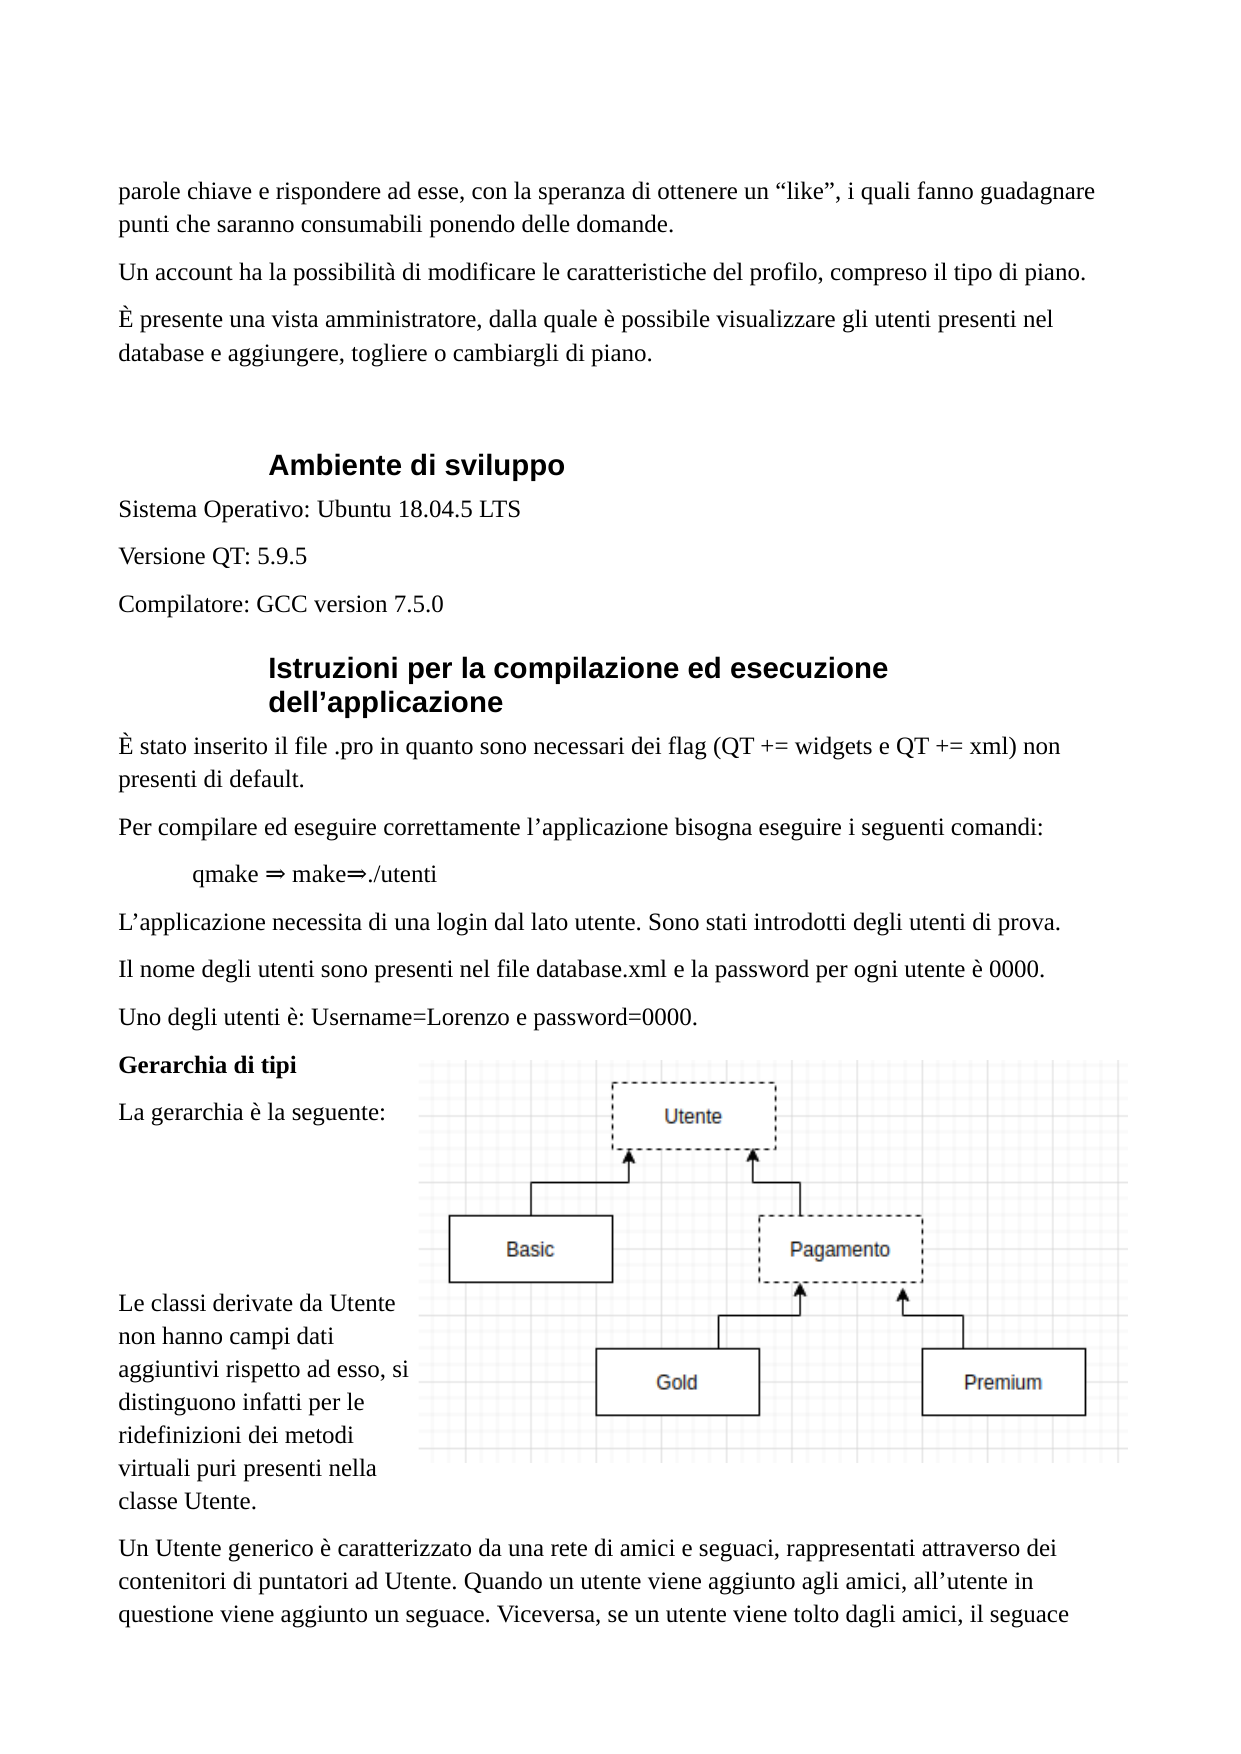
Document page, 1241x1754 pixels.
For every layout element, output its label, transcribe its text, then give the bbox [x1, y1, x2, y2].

text parole chiave e rispondere ad esse, con la speranza di ottenere un “like”, i quali fanno guadagnare punti che saranno consumabili ponendo delle domande. [118, 176, 1122, 238]
picture [418, 1060, 1128, 1463]
text È stato inserito il file .pro in quanto sono necessari dei flag (QT += widgets e QT += xml) non presenti di default. [118, 731, 1122, 793]
text Il nome degli utenti sono presenti nel file database.xml e la password per ogni utente è 0000. [118, 954, 1122, 983]
text Per compilare ed eseguire correttamente l’applicazione bisogna eseguire i seguenti comandi: [118, 812, 1122, 840]
text È presente una vista amministratore, dalla quale è possibile visualizzare gli utenti presenti nel database e aggiungere, togliere o cambiargli di piano. [118, 304, 1122, 366]
text Compilatore: GCC version 7.5.0 [118, 589, 1122, 618]
text Versione QT: 5.9.5 [118, 541, 1122, 570]
text L’applicazione necessita di una login dal lato utente. Sono stati introdotti degli utenti di prova. [118, 907, 1122, 936]
subtitle Istruzioni per la compilazione ed esecuzione dell’applicazione [268, 651, 1122, 718]
text Le classi derivate da Utente non hanno campi dati aggiuntivi rispetto ad esso, si distinguono infatti per le ridefinizioni dei metodi virtuali puri presenti nella classe Utente. [118, 1288, 1122, 1514]
text La gerarchia è la seguente: [118, 1097, 418, 1126]
text Sistema Operativo: Ubuntu 18.04.5 LTS [118, 494, 1122, 522]
text Gerarchia di tipi [118, 1050, 1122, 1078]
subtitle Ambiente di sviluppo [268, 447, 1122, 481]
text Un Utente generico è caratterizzato da una rete di amici e seguaci, rappresentati attraverso dei contenitori di puntatori ad Utente. Quando un utente viene aggiunto agli amici, all’utente in questione viene aggiunto un seguace. Viceversa, se un utente viene tolto dagli amici, il seguace [118, 1533, 1122, 1628]
text qmake ⇒ make⇒./utenti [118, 859, 1122, 888]
text Un account ha la possibilità di modificare le caratteristiche del profilo, compreso il tipo di piano. [118, 257, 1122, 286]
text Uno degli utenti è: Username=Lorenzo e password=0000. [118, 1002, 1122, 1031]
